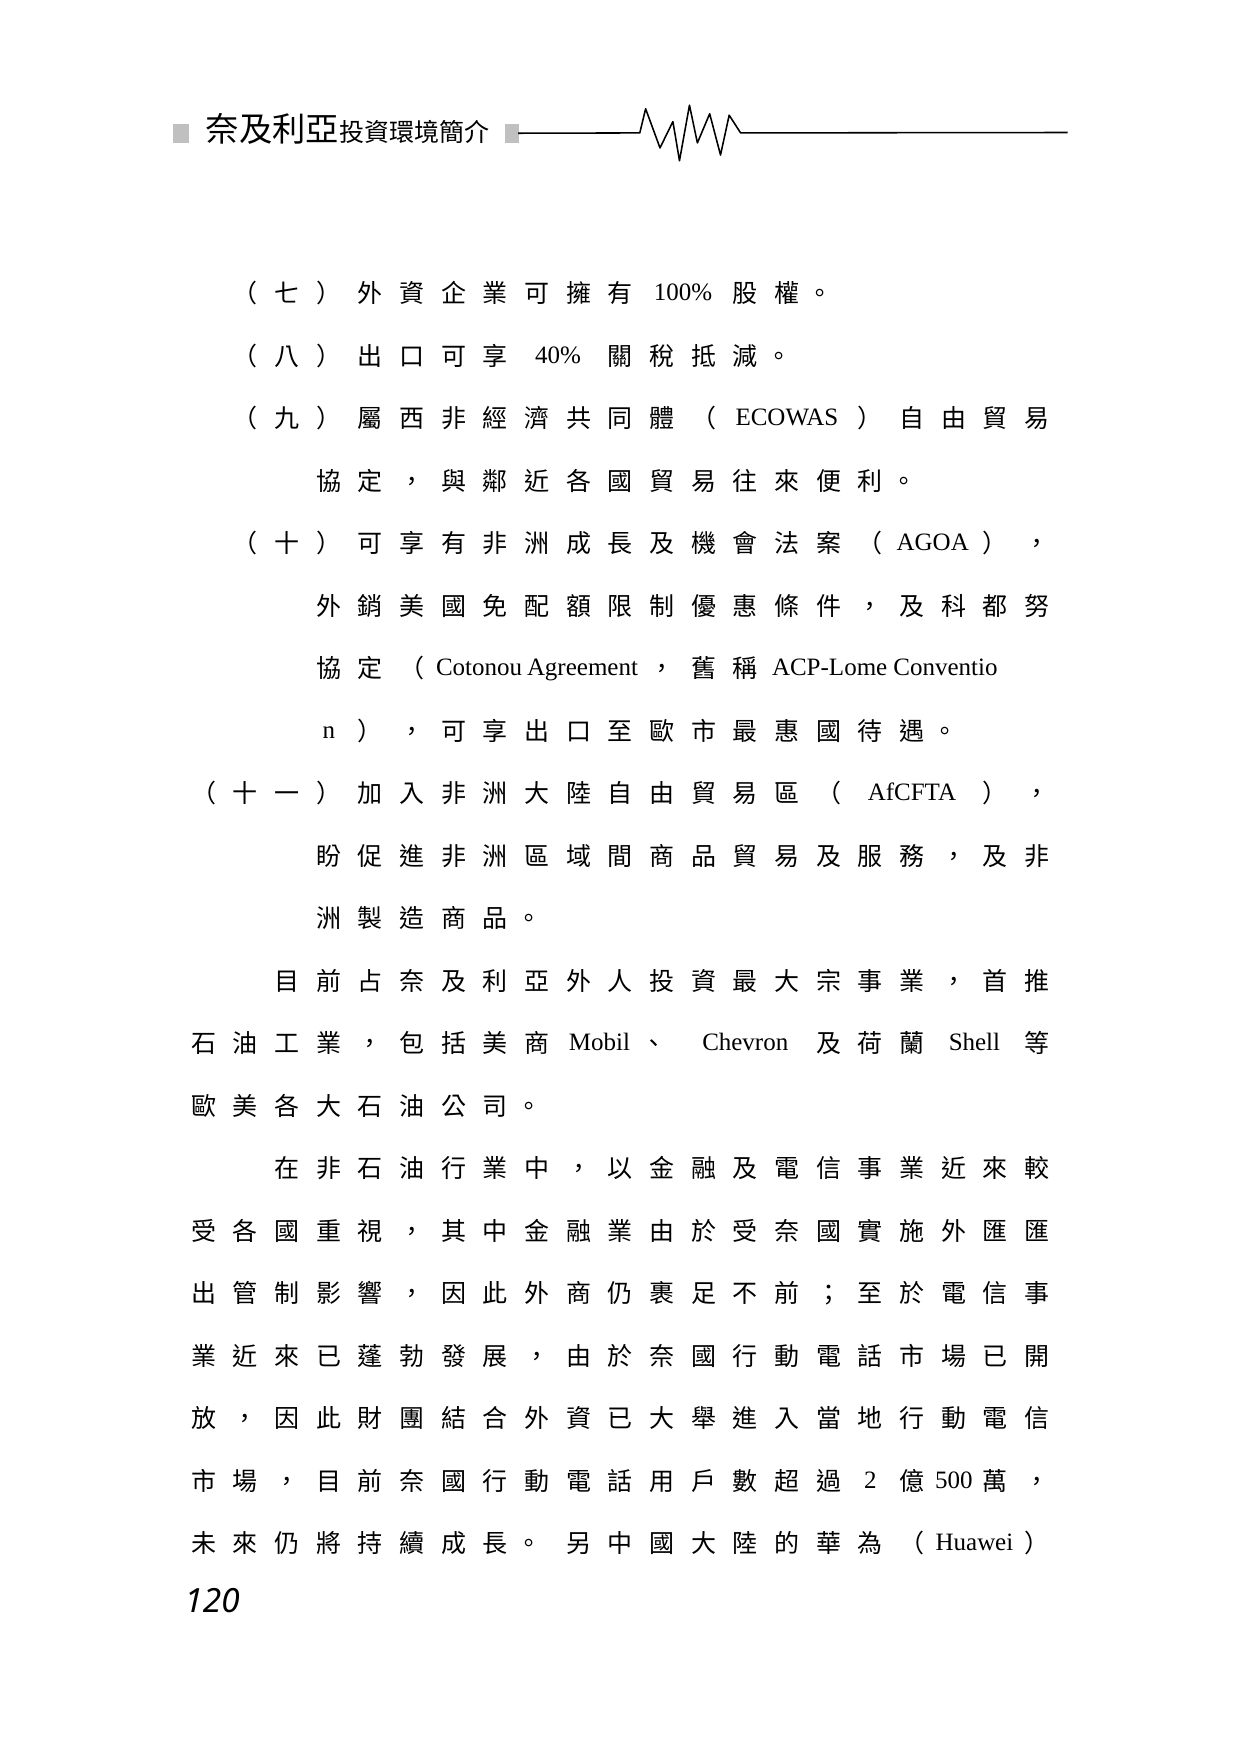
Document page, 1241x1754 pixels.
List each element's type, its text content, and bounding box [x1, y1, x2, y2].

text （十）可享有非洲成長及機會法案（AGOA），外銷美國免配額限制優惠條件，及科都努協定（Cotonou Agreement，舊稱ACP-Lome Convention），可享出口至歐市最惠國待遇。 [207, 500, 1058, 750]
text 目前占奈及利亞外人投資最大宗事業，首推石油工業，包括美商Mobil、Chevron及荷蘭Shell等歐美各大石油公司。 [183, 938, 1058, 1125]
text 在非石油行業中，以金融及電信事業近來較受各國重視，其中金融業由於受奈國實施外匯匯出管制影響，因此外商仍裹足不前；至於電信事業近來已蓬勃發展，由於奈國行動電話市場已開放，因此財團結合外資已大舉進入當地行動電信市場，目前奈國行動電話用戶數超過2億500萬，未來仍將持續成長。另中國大陸的華為（Huawei） [183, 1125, 1058, 1563]
text （七）外資企業可擁有100%股權。 [207, 250, 1058, 313]
text （十一）加入非洲大陸自由貿易區（AfCFTA），盼促進非洲區域間商品貿易及服務，及非洲製造商品。 [183, 750, 1058, 938]
text （九）屬西非經濟共同體（ECOWAS）自由貿易協定，與鄰近各國貿易往來便利。 [207, 375, 1058, 500]
text （八）出口可享40%關稅抵減。 [207, 313, 1058, 375]
